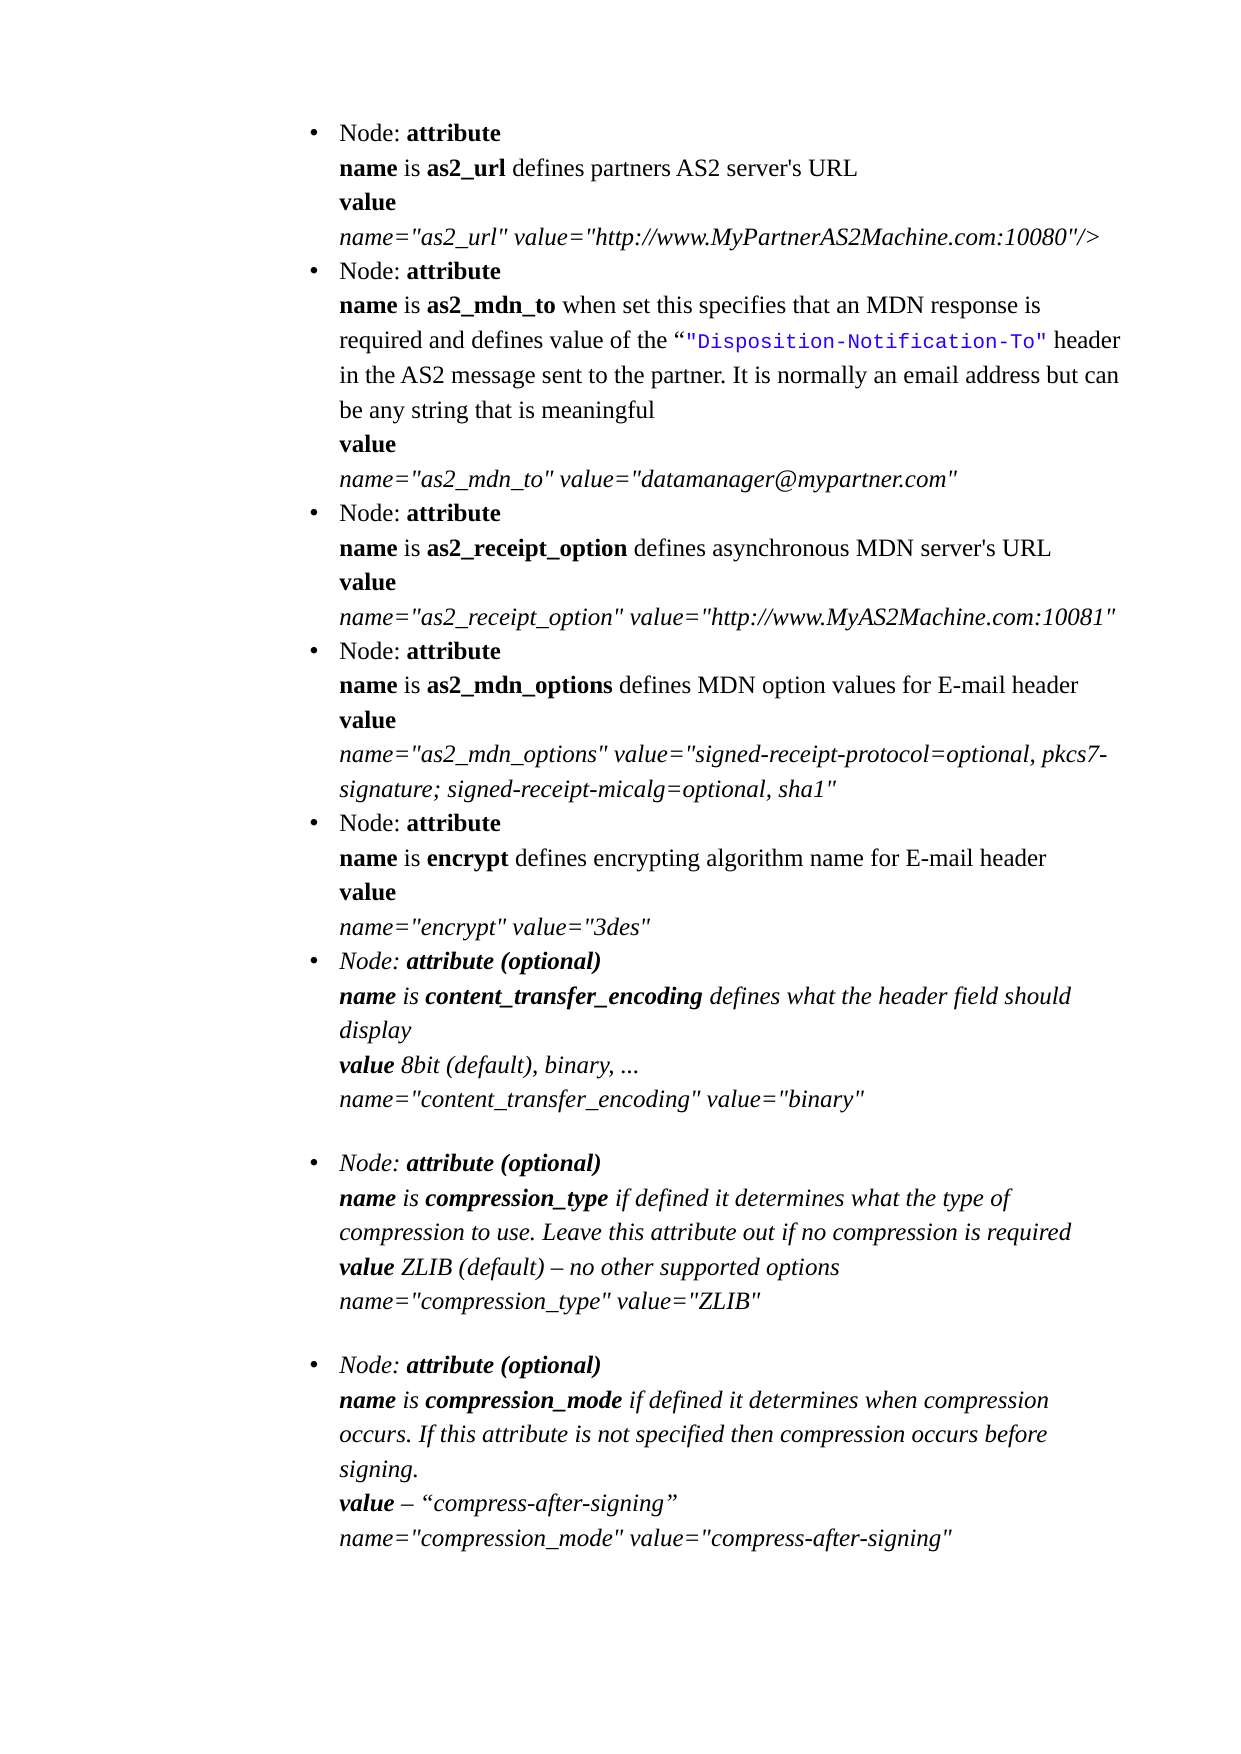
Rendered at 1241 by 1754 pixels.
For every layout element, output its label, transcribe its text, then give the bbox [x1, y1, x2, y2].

list Node: attribute name is encrypt defines encrypting algorithm name for E-mail header value name="encrypt" value="3des" [309, 808, 1122, 941]
list Node: attribute name is as2_url defines partners AS2 server's URL value name="as2_url" value="http://www.MyPartnerAS2Machine.com:10080"/> [309, 118, 1122, 250]
list Node: attribute (optional) name is compression_mode if defined it determines when compression occurs. If this attribute is not specified then compression occurs before signing. value – “compress-after-signing” name="compression_mode" value="compress-after-signing" [309, 1350, 1122, 1551]
list Node: attribute (optional) name is compression_type if defined it determines what the type of compression to use. Leave this attribute out if no compression is required value ZLIB (default) – no other supported options name="compression_type" value="ZLIB" [309, 1148, 1122, 1315]
list Node: attribute name is as2_mdn_to when set this specifies that an MDN response is required and defines value of the “"Disposition-Notification-To" header in the AS2 message sent to the partner. It is normally an email address but can be any string that is meaningful value name="as2_mdn_to" value="datamanager@mypartner.com" [309, 256, 1122, 492]
list Node: attribute (optional) name is content_transfer_encoding defines what the header field should display value 8bit (default), binary, ... name="content_transfer_encoding" value="binary" [309, 946, 1122, 1113]
list Node: attribute name is as2_mdn_options defines MDN option values for E-mail header value name="as2_mdn_options" value="signed-receipt-protocol=optional, pkcs7-signature; signed-receipt-micalg=optional, sha1" [309, 636, 1122, 803]
list Node: attribute name is as2_receipt_option defines asynchronous MDN server's URL value name="as2_receipt_option" value="http://www.MyAS2Machine.com:10081" [309, 498, 1122, 630]
